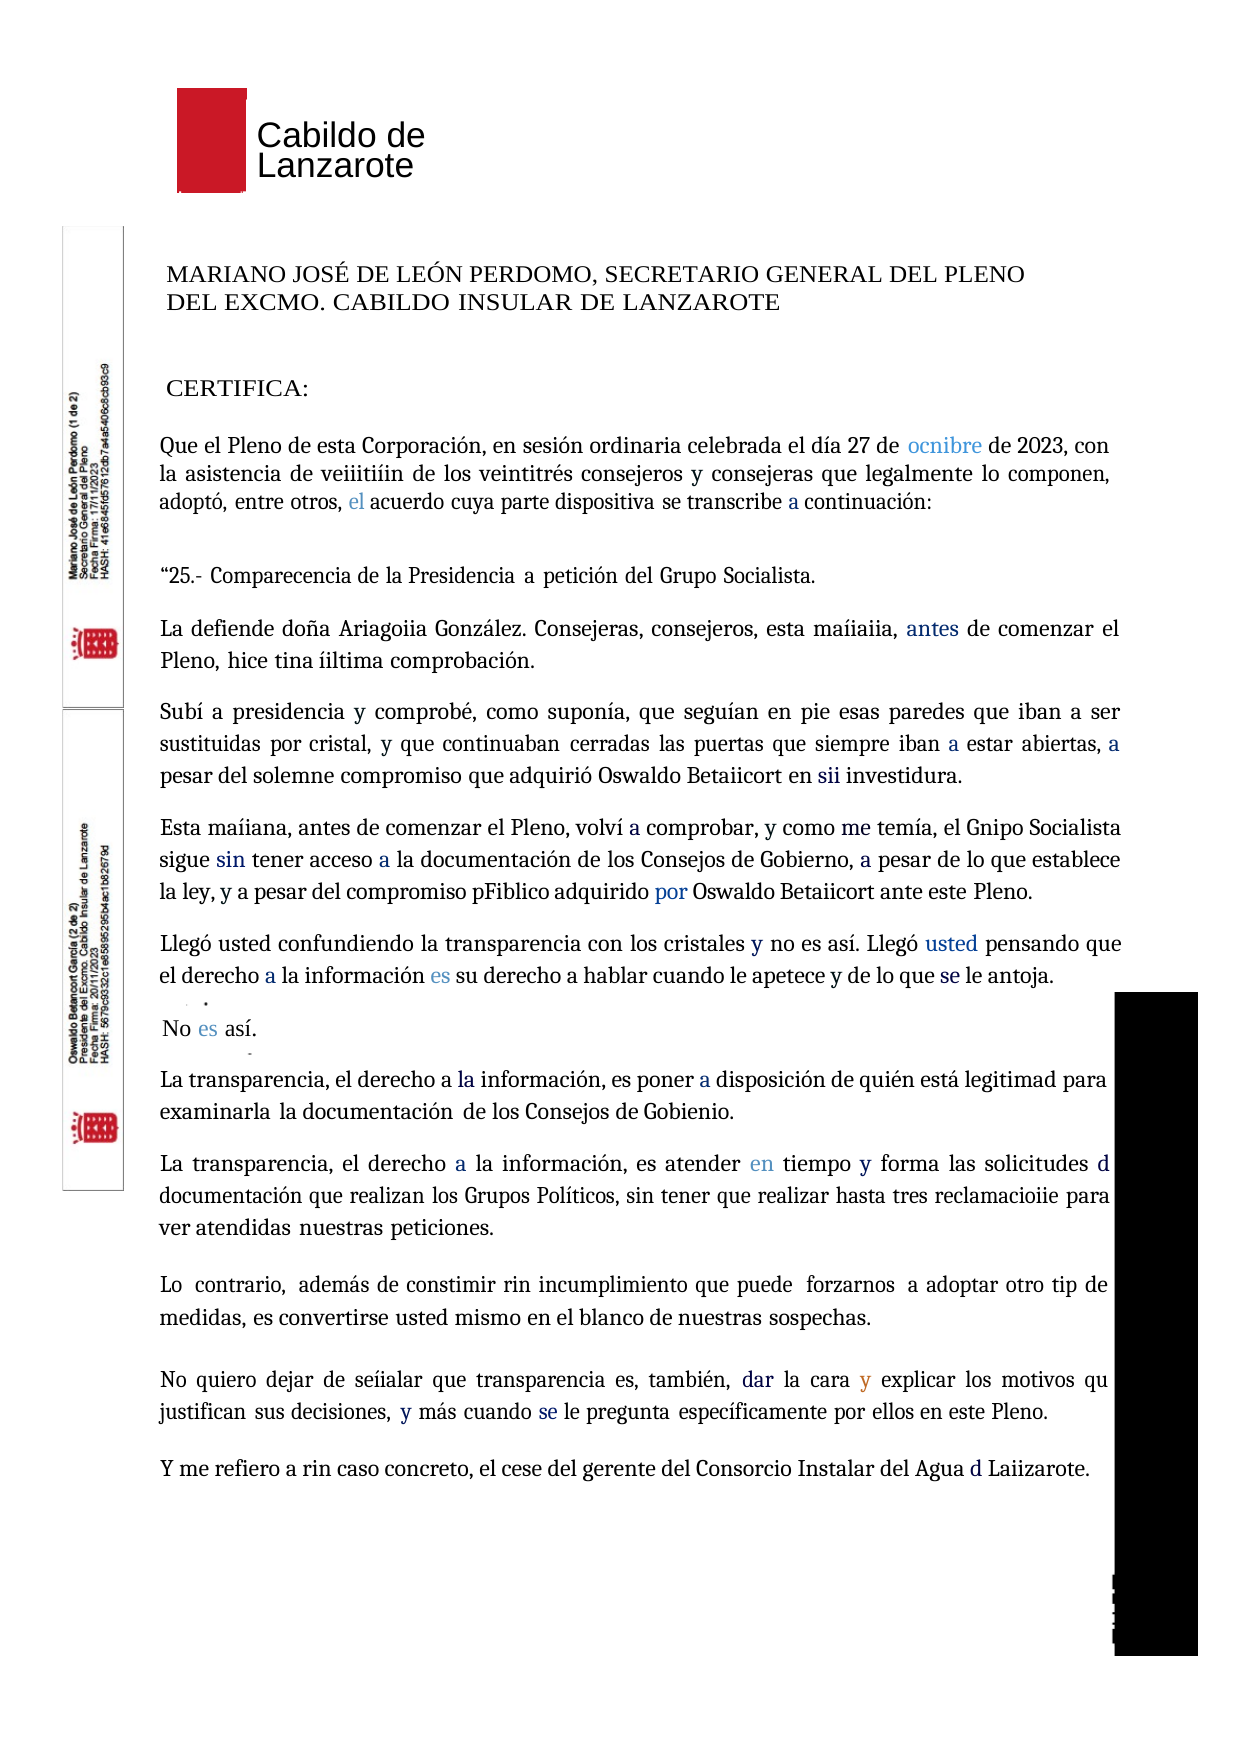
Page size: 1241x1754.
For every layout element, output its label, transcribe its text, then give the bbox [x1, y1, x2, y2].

text La transparencia, el derecho a la información, es atender en tiempo y forma las solicitudes d documentación que realizan los Grupos Políticos, sin tener que realizar hasta tres reclamacioiie para ver atendidas nuestras peticiones. [159, 1150, 1110, 1242]
text No quiero dejar de seíialar que transparencia es, también, dar la cara y explicar los motivos qu justifican sus decisiones, y más cuando se le pregunta específicamente por ellos en este Pleno. [159, 1366, 1109, 1426]
text Y me refiero a rin caso concreto, el cese del gerente del Consorcio Instalar del Agua d Laiizarote. [160, 1455, 1109, 1483]
picture [185, 992, 1198, 1013]
text Subí a presidencia y comprobé, como suponía, que seguían en pie esas paredes que iban a ser sustituidas por cristal, y que continuaban cerradas las puertas que siempre iban a estar abiertas, a pesar del solemne compromiso que adquirió Oswaldo Betaiicort en sii investidura. [159, 698, 1121, 789]
text Esta maíiana, antes de comenzar el Pleno, volví a comprobar, y como me temía, el Gnipo Socialista sigue sin tener acceso a la documentación de los Consejos de Gobierno, a pesar de lo que establece la ley, y a pesar del compromiso pFiblico adquirido por Oswaldo Betaiicort ante este Pleno. [159, 814, 1121, 906]
text No es así. [162, 1013, 1209, 1041]
text MARIANO JOSÉ DE LEÓN PERDOMO, SECRETARIO GENERAL DEL PLENO DEL EXCMO. CABILDO INSULAR DE LANZAROTE [166, 261, 1061, 316]
text CERTIFICA: [166, 374, 1209, 402]
text La defiende doña Ariagoiia González. Consejeras, consejeros, esta maíiaiia, antes de comenzar el Pleno, hice tina íiltima comprobación. [160, 614, 1119, 674]
picture [62, 709, 124, 1191]
picture [177, 88, 247, 193]
subtitle Cabildo de Lanzarote [256, 122, 427, 184]
picture [185, 1041, 1198, 1656]
text La transparencia, el derecho a la información, es poner a disposición de quién está legitimad para examinarla la documentación de los Consejos de Gobienio. [159, 1065, 1107, 1126]
text Que el Pleno de esta Corporación, en sesión ordinaria celebrada el día 27 de ocnibre de 2023, con la asistencia de veiiitiíin de los veintitrés consejeros y consejeras que legalmente lo componen, adoptó, entre otros, el acuerdo cuya parte dispositiva se transcribe a continuación: [159, 431, 1109, 516]
text Llegó usted confundiendo la transparencia con los cristales y no es así. Llegó usted pensando que el derecho a la información es su derecho a hablar cuando le apetece y de lo que se le antoja. [159, 930, 1122, 990]
text “25.- Comparecencia de la Presidencia a petición del Grupo Socialista. [160, 562, 1209, 590]
text Lo contrario, además de constimir rin incumplimiento que puede forzarnos a adoptar otro tip de medidas, es convertirse usted mismo en el blanco de nuestras sospechas. [159, 1271, 1108, 1331]
picture [62, 226, 124, 708]
